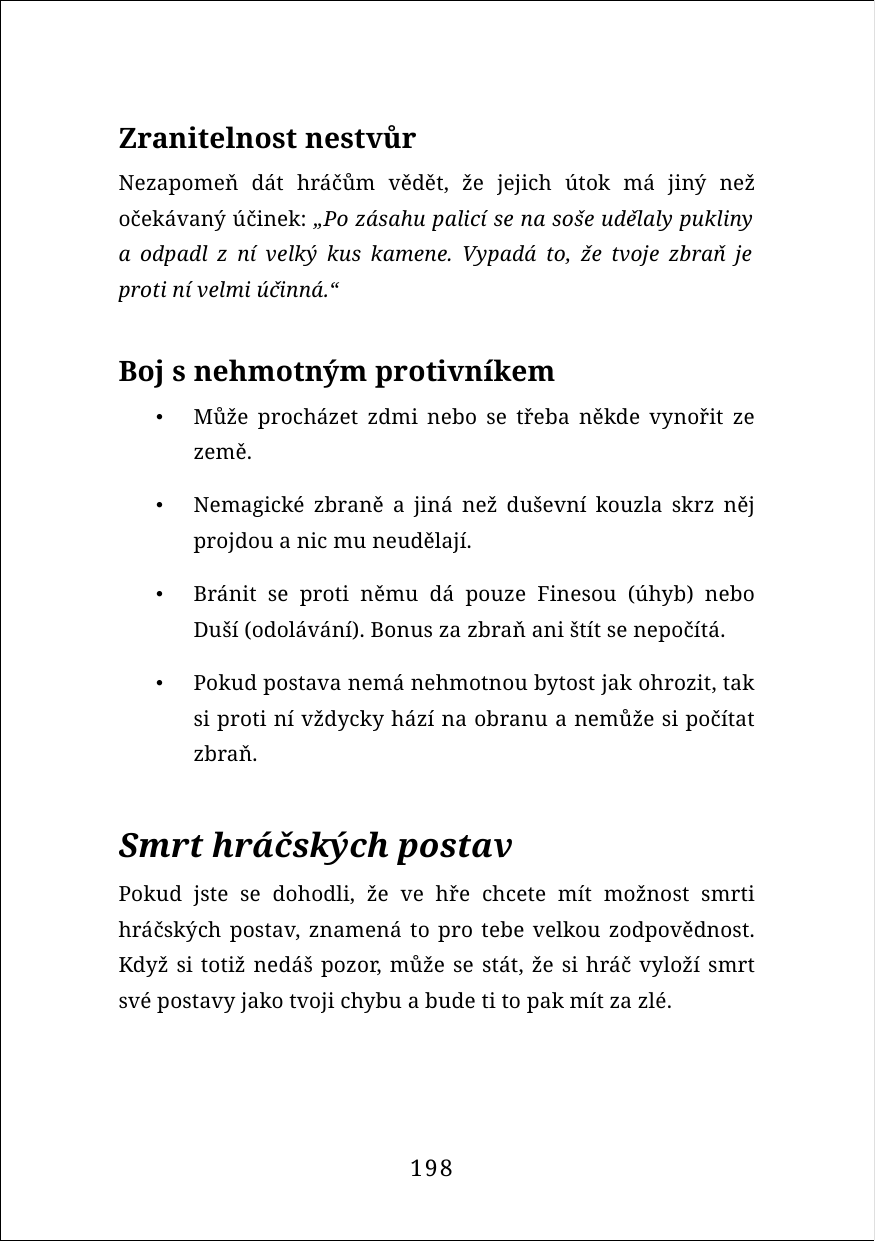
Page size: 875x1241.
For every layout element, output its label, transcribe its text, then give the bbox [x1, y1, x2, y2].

list Může procházet zdmi nebo se třeba někde vynořit ze země. [156, 402, 756, 466]
text Nezapomeň dát hráčům vědět, že jejich útok má jiný než očekávaný účinek: „Po zásahu palicí se na soše udělaly pukliny a odpadl z ní velký kus kamene. Vypadá to, že tvoje zbraň je proti ní velmi účinná.“ [118, 168, 756, 303]
subtitle Zranitelnost nestvůr [118, 118, 756, 157]
subtitle Boj s nehmotným protivníkem [118, 352, 756, 390]
subtitle Smrt hráčských postav [118, 822, 756, 867]
list Bránit se proti němu dá pouze Finesou (úhyb) nebo Duší (odolávání). Bonus za zbraň ani štít se nepočítá. [156, 579, 756, 643]
list Pokud postava nemá nehmotnou bytost jak ohrozit, tak si proti ní vždycky hází na obranu a nemůže si počítat zbraň. [156, 668, 756, 768]
text Pokud jste se dohodli, že ve hře chcete mít možnost smrti hráčských postav, znamená to pro tebe velkou zodpovědnost. Když si totiž nedáš pozor, může se stát, že si hráč vyloží smrt své postavy jako tvoji chybu a bude ti to pak mít za zlé. [118, 879, 756, 1014]
list Nemagické zbraně a jiná než duševní kouzla skrz něj projdou a nic mu neudělají. [156, 491, 756, 554]
